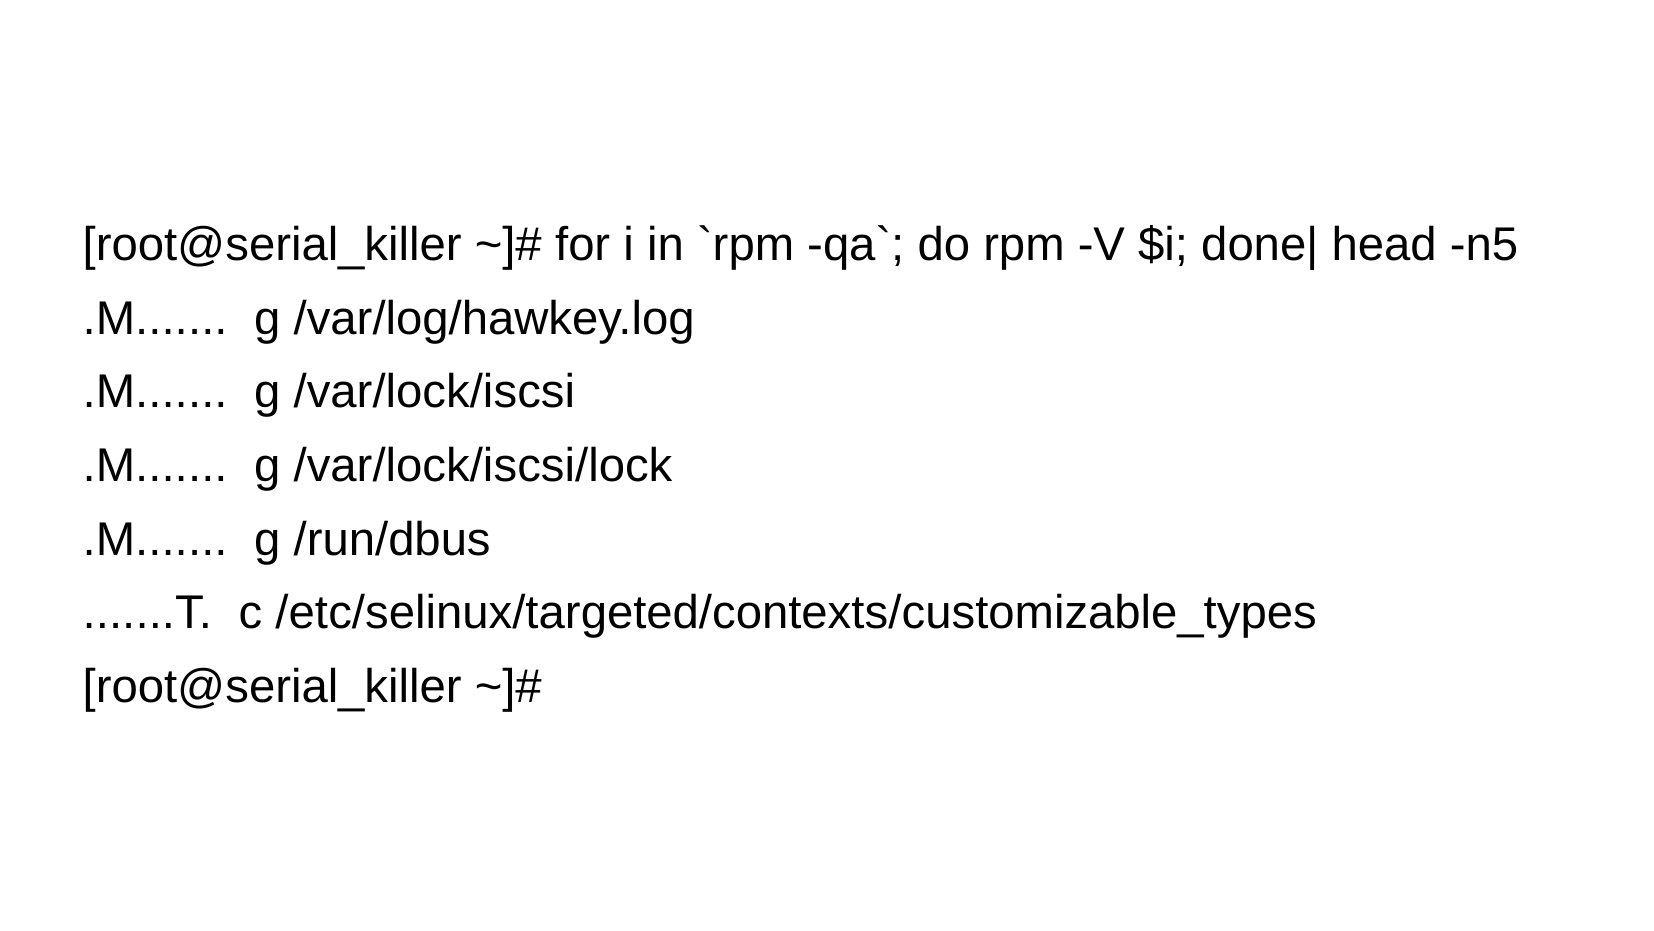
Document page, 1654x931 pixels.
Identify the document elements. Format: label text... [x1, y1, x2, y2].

list [root@serial_killer ~]# for i in `rpm -qa`; do rpm -V $i; done| head -n5 .M....... g /var/log/hawkey.log .M....... g /var/lock/iscsi .M....... g /var/lock/iscsi/lock .M....... g /run/dbus .......T. c /etc/selinux/targeted/contexts/customizable_types [root@serial_killer ~]# [82, 217, 1571, 758]
